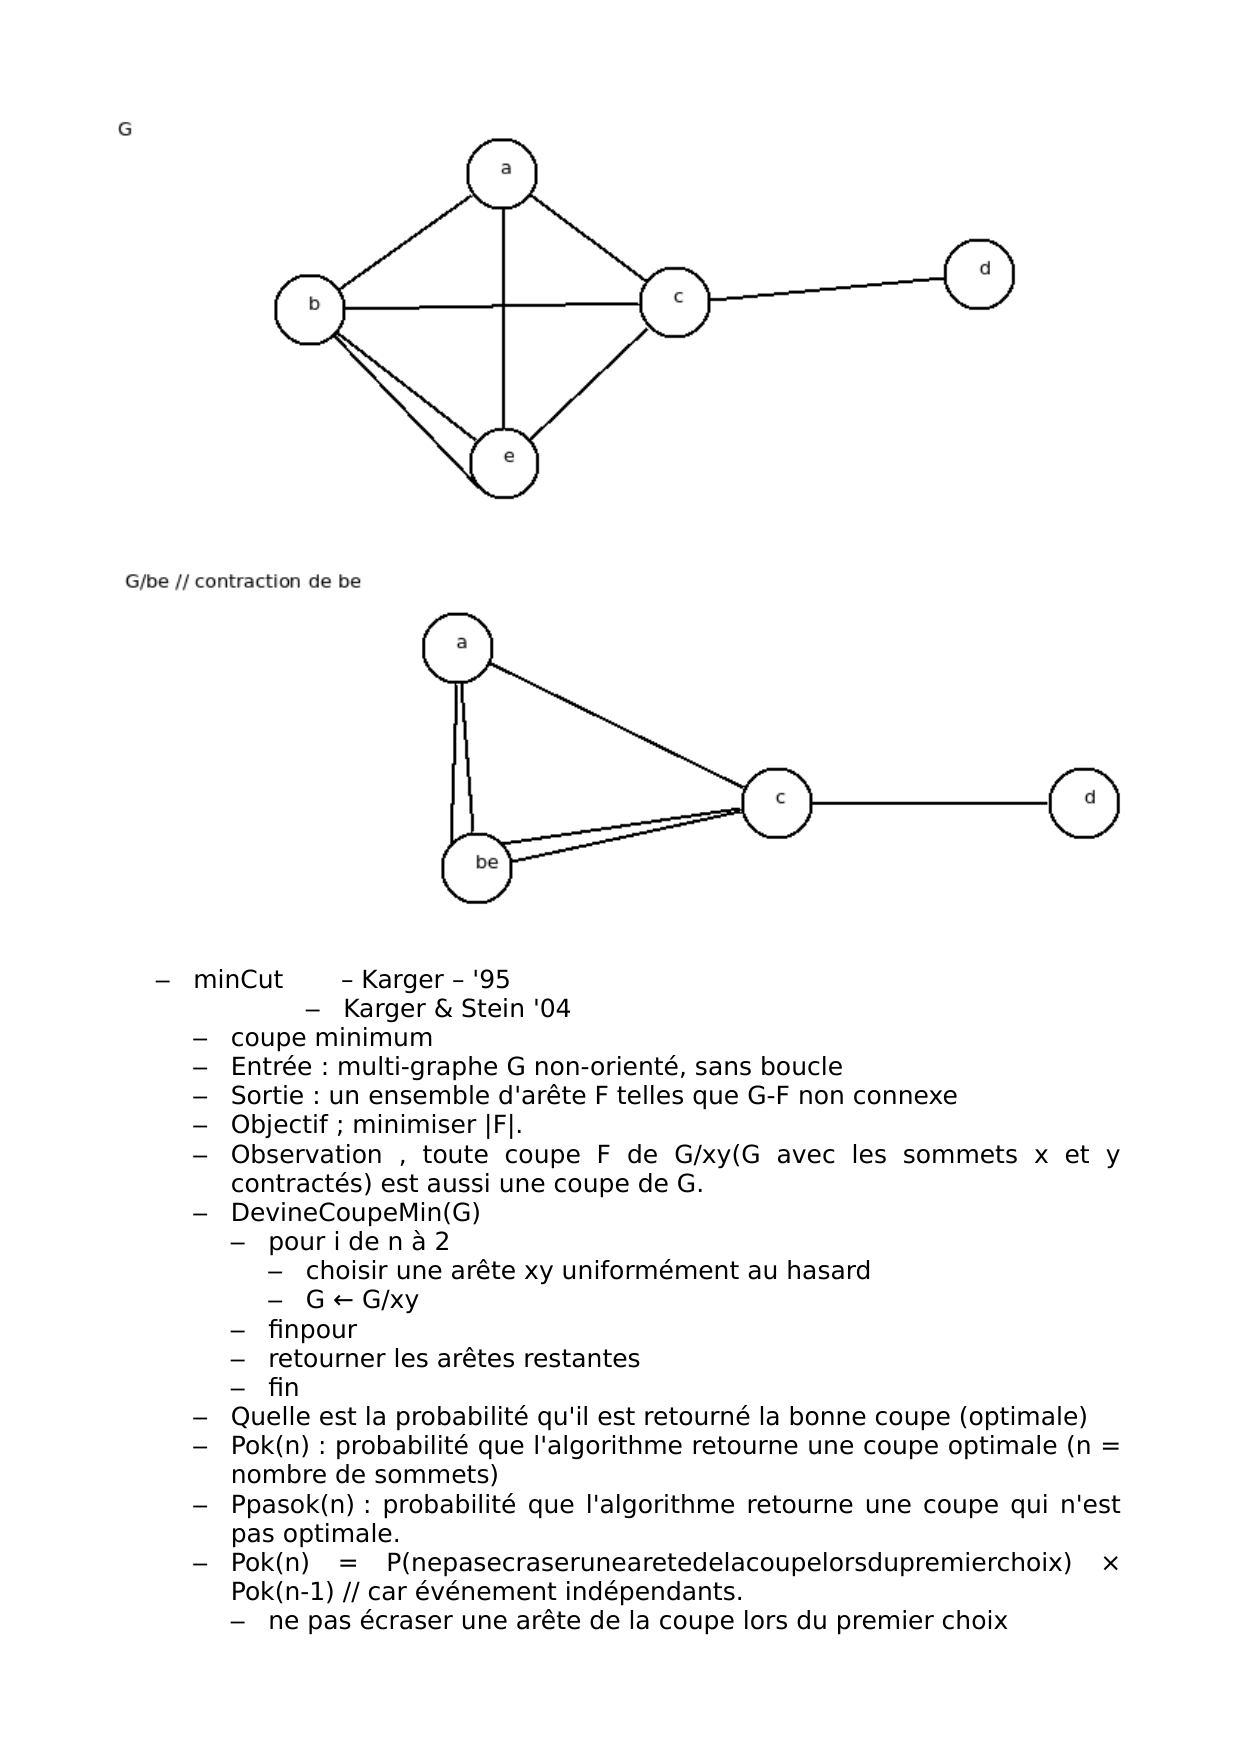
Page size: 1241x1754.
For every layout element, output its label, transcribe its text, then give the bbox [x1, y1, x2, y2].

list Objectif ; minimiser |F|. [193, 1111, 1122, 1140]
list Karger & Stein '04 [306, 994, 1122, 1023]
list G ← G/xy [268, 1286, 1122, 1315]
list pour i de n à 2 [231, 1227, 1122, 1256]
list choisir une arête xy uniformément au hasard [268, 1256, 1122, 1286]
list Entrée : multi-graphe G non-orienté, sans boucle [193, 1052, 1122, 1081]
picture [118, 118, 1123, 907]
list ne pas écraser une arête de la coupe lors du premier choix [231, 1606, 1122, 1636]
list fin [231, 1373, 1122, 1402]
list Ppasok(n) : probabilité que l'algorithme retourne une coupe qui n'est pas optimale. [193, 1490, 1122, 1548]
list Sortie : un ensemble d'arête F telles que G-F non connexe [193, 1081, 1122, 1111]
list Quelle est la probabilité qu'il est retourné la bonne coupe (optimale) [193, 1402, 1122, 1431]
list minCut – Karger – '95 [156, 965, 1122, 994]
list retourner les arêtes restantes [231, 1344, 1122, 1373]
list Pok(n) = P(nepasecraserunearetedelacoupelorsdupremierchoix) × Pok(n-1) // car événement indépendants. [193, 1548, 1122, 1606]
list Observation , toute coupe F de G/xy(G avec les sommets x et y contractés) est aussi une coupe de G. [193, 1140, 1122, 1198]
list Pok(n) : probabilité que l'algorithme retourne une coupe optimale (n = nombre de sommets) [193, 1431, 1122, 1490]
list finpour [231, 1315, 1122, 1344]
list DevineCoupeMin(G) [193, 1198, 1122, 1227]
list coupe minimum [193, 1023, 1122, 1052]
